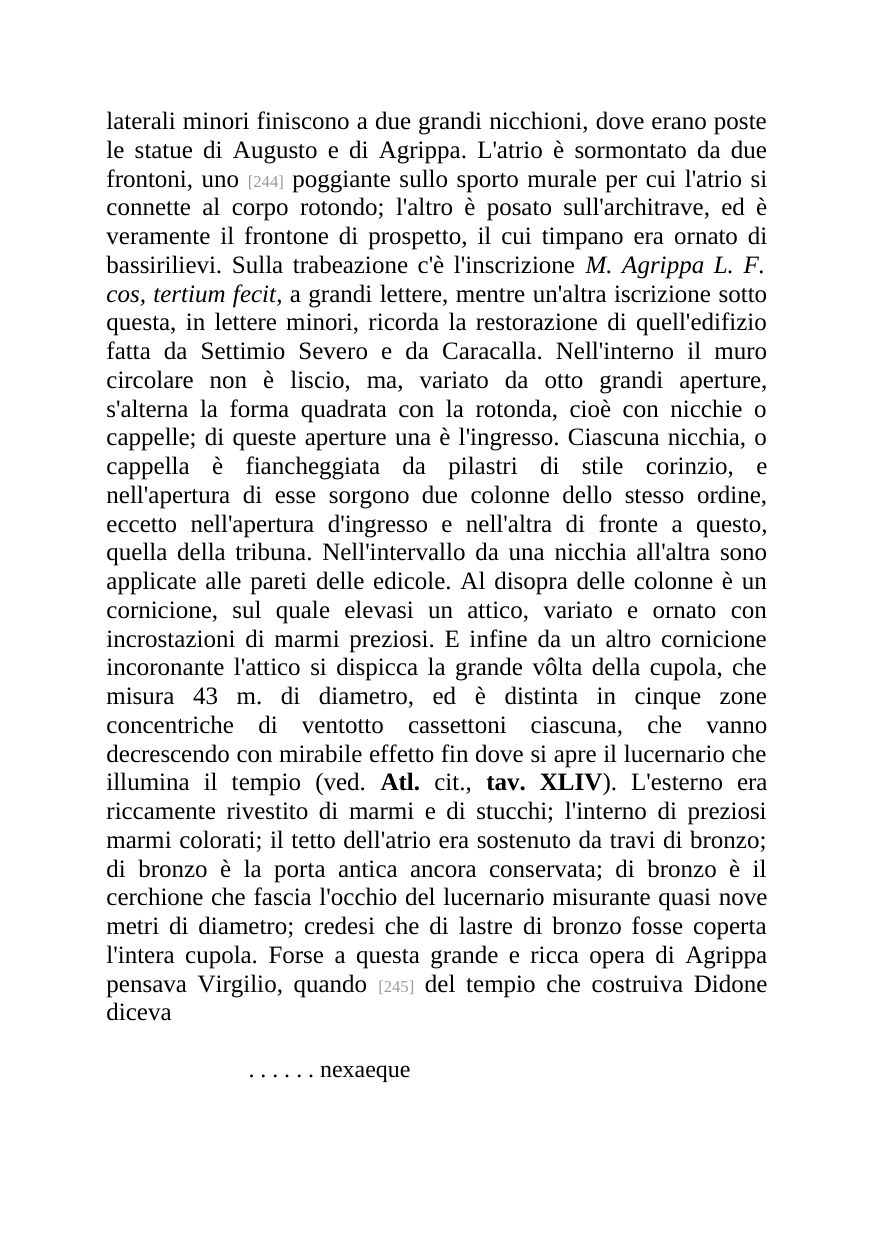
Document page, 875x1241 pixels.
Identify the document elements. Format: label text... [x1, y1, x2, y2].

text . . . . . . nexaeque [219, 1055, 768, 1083]
text laterali minori finiscono a due grandi nicchioni, dove erano poste le statue di Augusto e di Agrippa. L'atrio è sormontato da due frontoni, uno [244] poggiante sullo sporto murale per cui l'atrio si connette al corpo rotondo; l'altro è posato sull'architrave, ed è veramente il frontone di prospetto, il cui timpano era ornato di bassirilievi. Sulla trabeazione c'è l'inscrizione M. Agrippa L. F. cos, tertium fecit, a grandi lettere, mentre un'altra iscrizione sotto questa, in lettere minori, ricorda la restorazione di quell'edifizio fatta da Settimio Severo e da Caracalla. Nell'interno il muro circolare non è liscio, ma, variato da otto grandi aperture, s'alterna la forma quadrata con la rotonda, cioè con nicchie o cappelle; di queste aperture una è l'ingresso. Ciascuna nicchia, o cappella è fiancheggiata da pilastri di stile corinzio, e nell'apertura di esse sorgono due colonne dello stesso ordine, eccetto nell'apertura d'ingresso e nell'altra di fronte a questo, quella della tribuna. Nell'intervallo da una nicchia all'altra sono applicate alle pareti delle edicole. Al disopra delle colonne è un cornicione, sul quale elevasi un attico, variato e ornato con incrostazioni di marmi preziosi. E infine da un altro cornicione incoronante l'attico si dispicca la grande vôlta della cupola, che misura 43 m. di diametro, ed è distinta in cinque zone concentriche di ventotto cassettoni ciascuna, che vanno decrescendo con mirabile effetto fin dove si apre il lucernario che illumina il tempio (ved. Atl. cit., tav. XLIV). L'esterno era riccamente rivestito di marmi e di stucchi; l'interno di preziosi marmi colorati; il tetto dell'atrio era sostenuto da travi di bronzo; di bronzo è la porta antica ancora conservata; di bronzo è il cerchione che fascia l'occhio del lucernario misurante quasi nove metri di diametro; credesi che di lastre di bronzo fosse coperta l'intera cupola. Forse a questa grande e ricca opera di Agrippa pensava Virgilio, quando [245] del tempio che costruiva Didone diceva [106, 106, 768, 1026]
